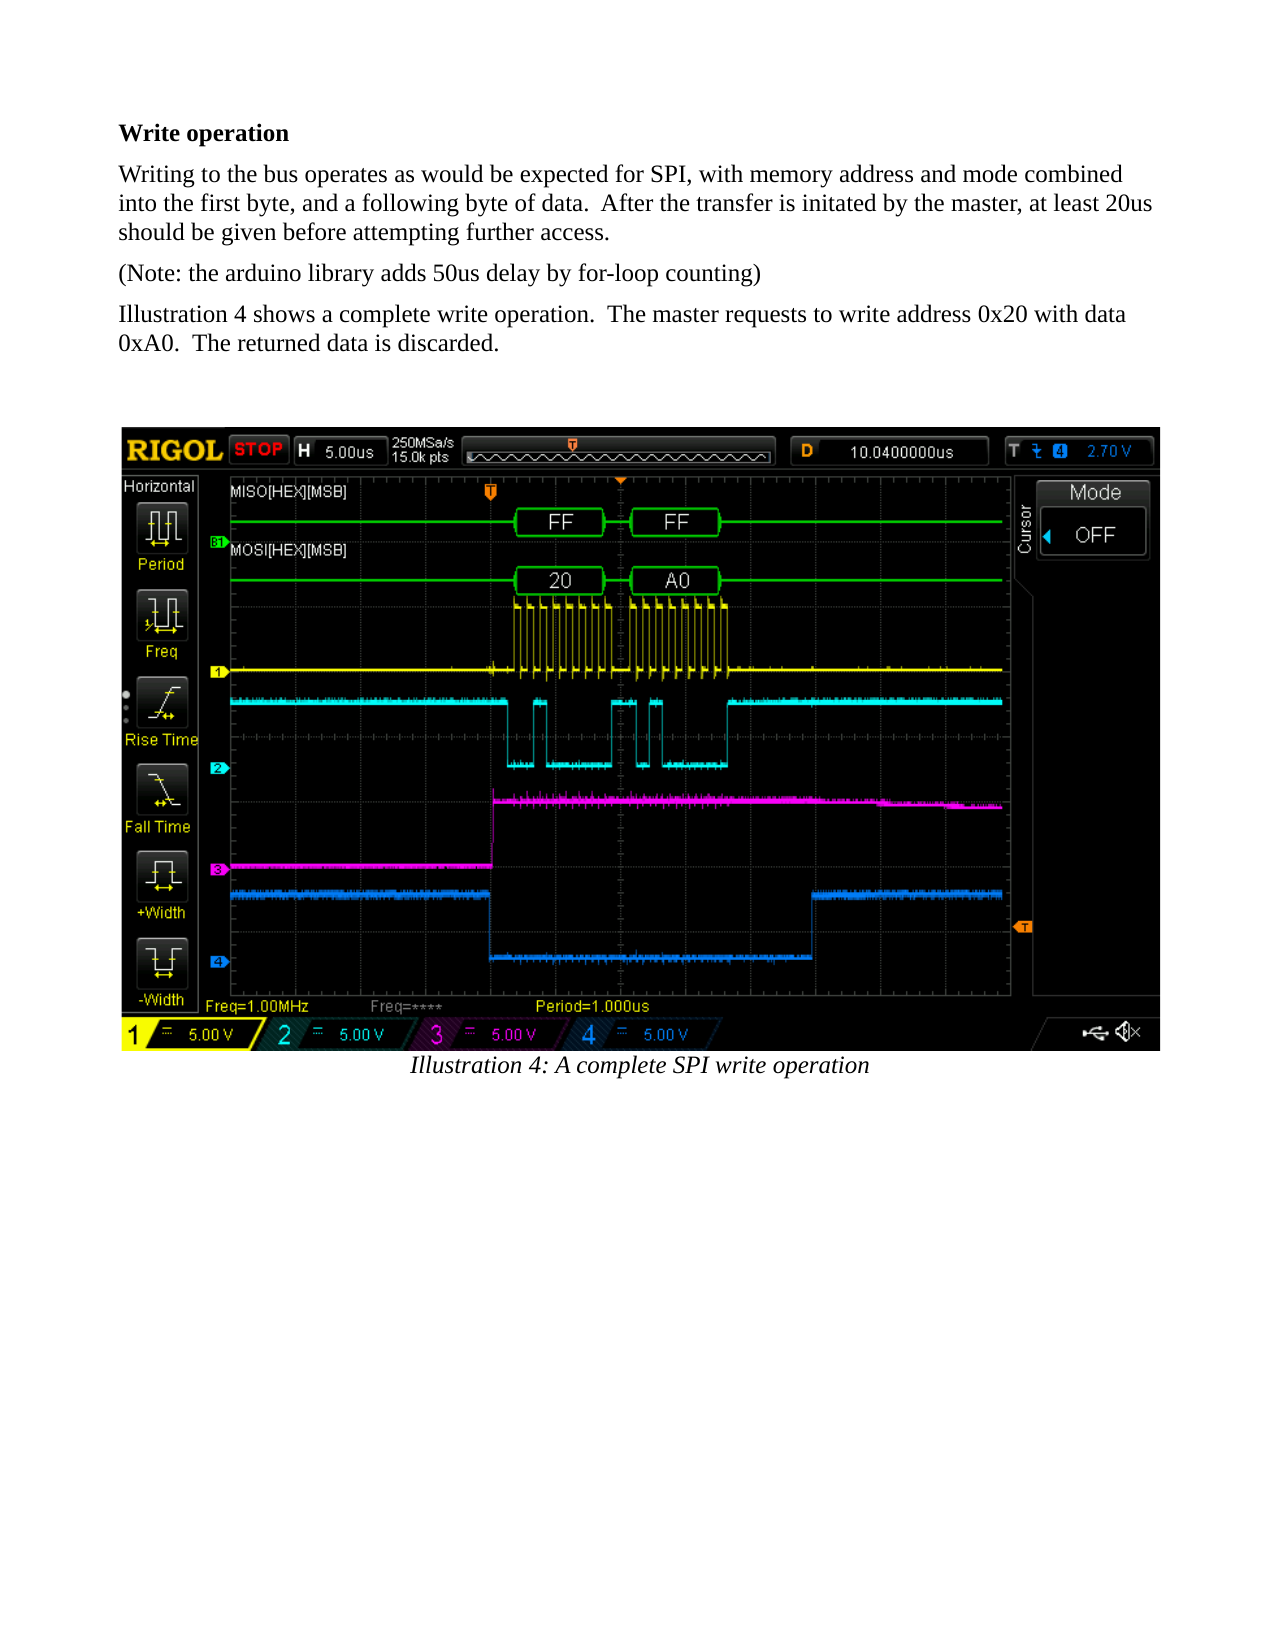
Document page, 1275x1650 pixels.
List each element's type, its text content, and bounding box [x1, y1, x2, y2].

text Writing to the bus operates as would be expected for SPI, with memory address and mode combined into the first byte, and a following byte of data. After the transfer is initated by the master, at least 20us should be given before attempting further access. [118, 159, 1157, 246]
text Illustration 4 shows a complete write operation. The master requests to write address 0x20 with data 0xA0. The returned data is discarded. [118, 299, 1157, 357]
text Write operation [118, 118, 1157, 147]
text (Note: the arduino library adds 50us delay by for-loop counting) [118, 258, 1157, 287]
text Illustration 4: A complete SPI write operation [122, 1051, 1160, 1079]
picture [121, 427, 1161, 1051]
